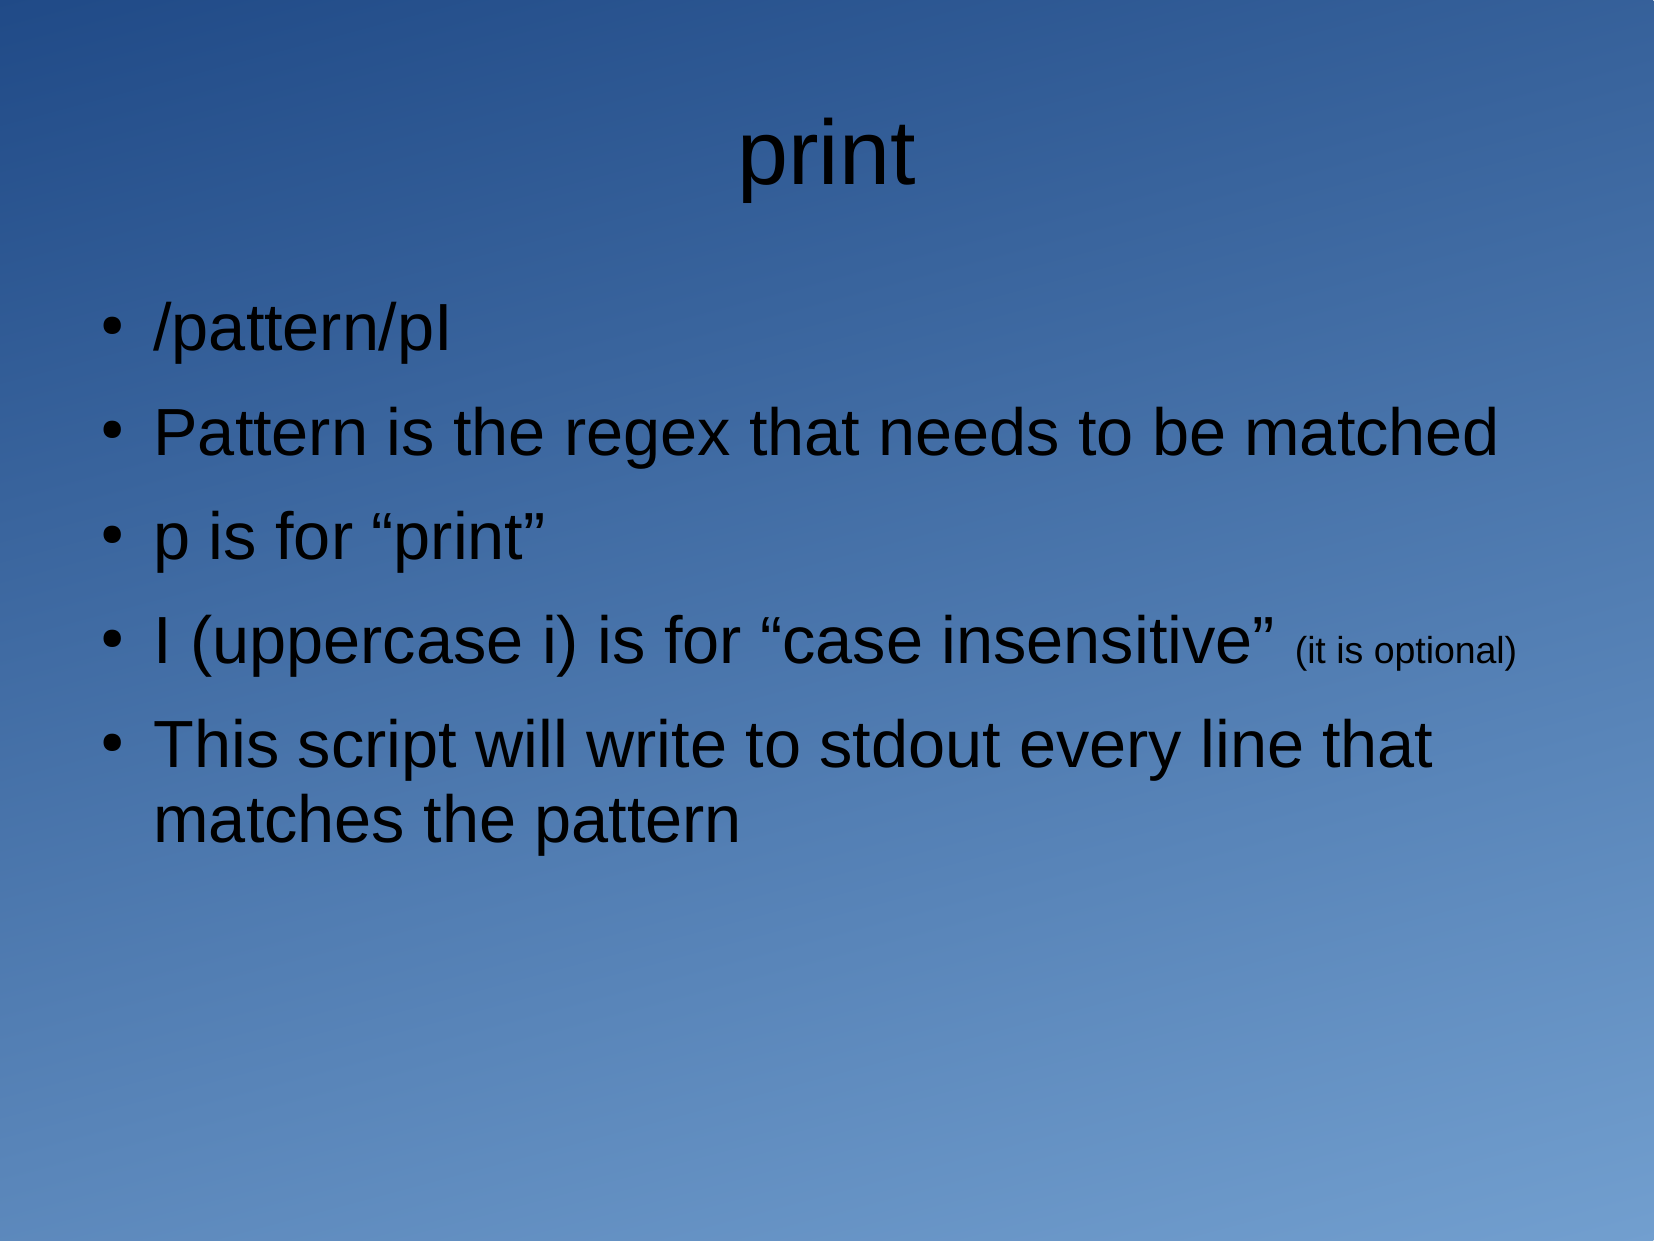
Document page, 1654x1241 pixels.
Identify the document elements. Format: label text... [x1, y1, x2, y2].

title print [82, 49, 1571, 257]
list /pattern/pI Pattern is the regex that needs to be matched p is for “print” I (uppercase i) is for “case insensitive” (it is optional) This script will write to stdout every line that matches the pattern [82, 290, 1571, 1010]
